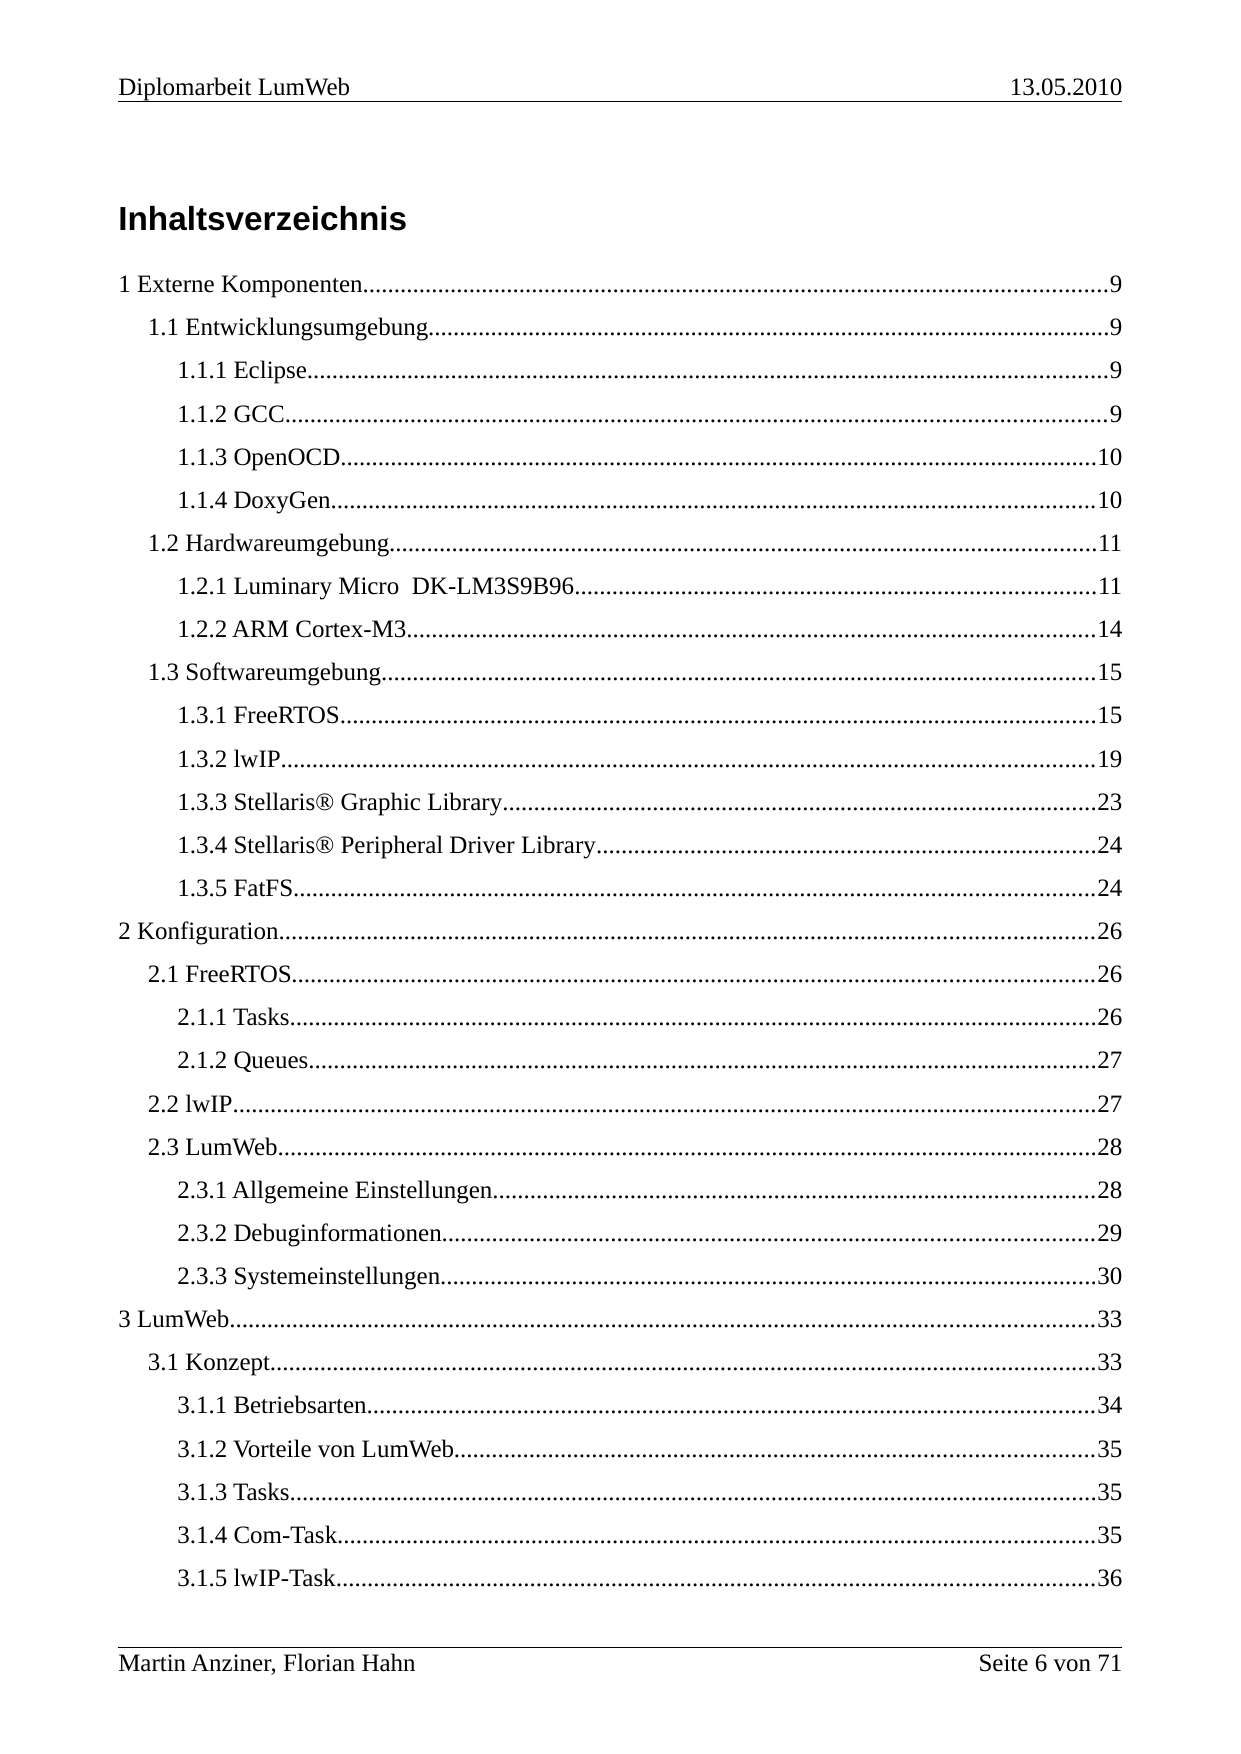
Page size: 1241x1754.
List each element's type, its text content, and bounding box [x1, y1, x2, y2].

text 2.3.2 Debuginformationen 29 [177, 1218, 1122, 1247]
text 1.1.3 OpenOCD 10 [177, 442, 1122, 471]
text 3.1.1 Betriebsarten 34 [177, 1391, 1122, 1419]
text 3.1 Konzept 33 [148, 1347, 1122, 1376]
text 1.3.4 Stellaris® Peripheral Driver Library 24 [177, 830, 1122, 859]
subtitle Inhaltsverzeichnis [118, 199, 1122, 238]
text 1.3 Softwareumgebung 15 [148, 657, 1122, 686]
text 1.3.1 FreeRTOS 15 [177, 701, 1122, 729]
text 3 LumWeb 33 [118, 1304, 1122, 1333]
text 2.2 lwIP 27 [148, 1089, 1122, 1117]
text 3.1.2 Vorteile von LumWeb 35 [177, 1434, 1122, 1462]
text 1.1 Entwicklungsumgebung 9 [148, 312, 1122, 341]
text 3.1.4 Com-Task 35 [177, 1520, 1122, 1549]
text 1.1.1 Eclipse 9 [177, 356, 1122, 384]
text 3.1.5 lwIP-Task 36 [177, 1563, 1122, 1592]
text 2.3 LumWeb 28 [148, 1132, 1122, 1161]
text 2 Konfiguration 26 [118, 916, 1122, 945]
text 2.3.1 Allgemeine Einstellungen 28 [177, 1175, 1122, 1204]
text 1.2 Hardwareumgebung 11 [148, 528, 1122, 557]
text 2.1.1 Tasks 26 [177, 1002, 1122, 1031]
text 2.1 FreeRTOS 26 [148, 959, 1122, 988]
text 1 Externe Komponenten 9 [118, 269, 1122, 298]
text 2.1.2 Queues 27 [177, 1046, 1122, 1074]
text 1.2.1 Luminary Micro DK-LM3S9B96 11 [177, 571, 1122, 600]
text 1.3.5 FatFS 24 [177, 873, 1122, 902]
text 1.3.2 lwIP 19 [177, 744, 1122, 772]
text 1.3.3 Stellaris® Graphic Library 23 [177, 787, 1122, 816]
text 2.3.3 Systemeinstellungen 30 [177, 1261, 1122, 1290]
text 3.1.3 Tasks 35 [177, 1477, 1122, 1506]
text 1.1.2 GCC 9 [177, 399, 1122, 427]
text 1.2.2 ARM Cortex-M3 14 [177, 614, 1122, 643]
text 1.1.4 DoxyGen 10 [177, 485, 1122, 514]
